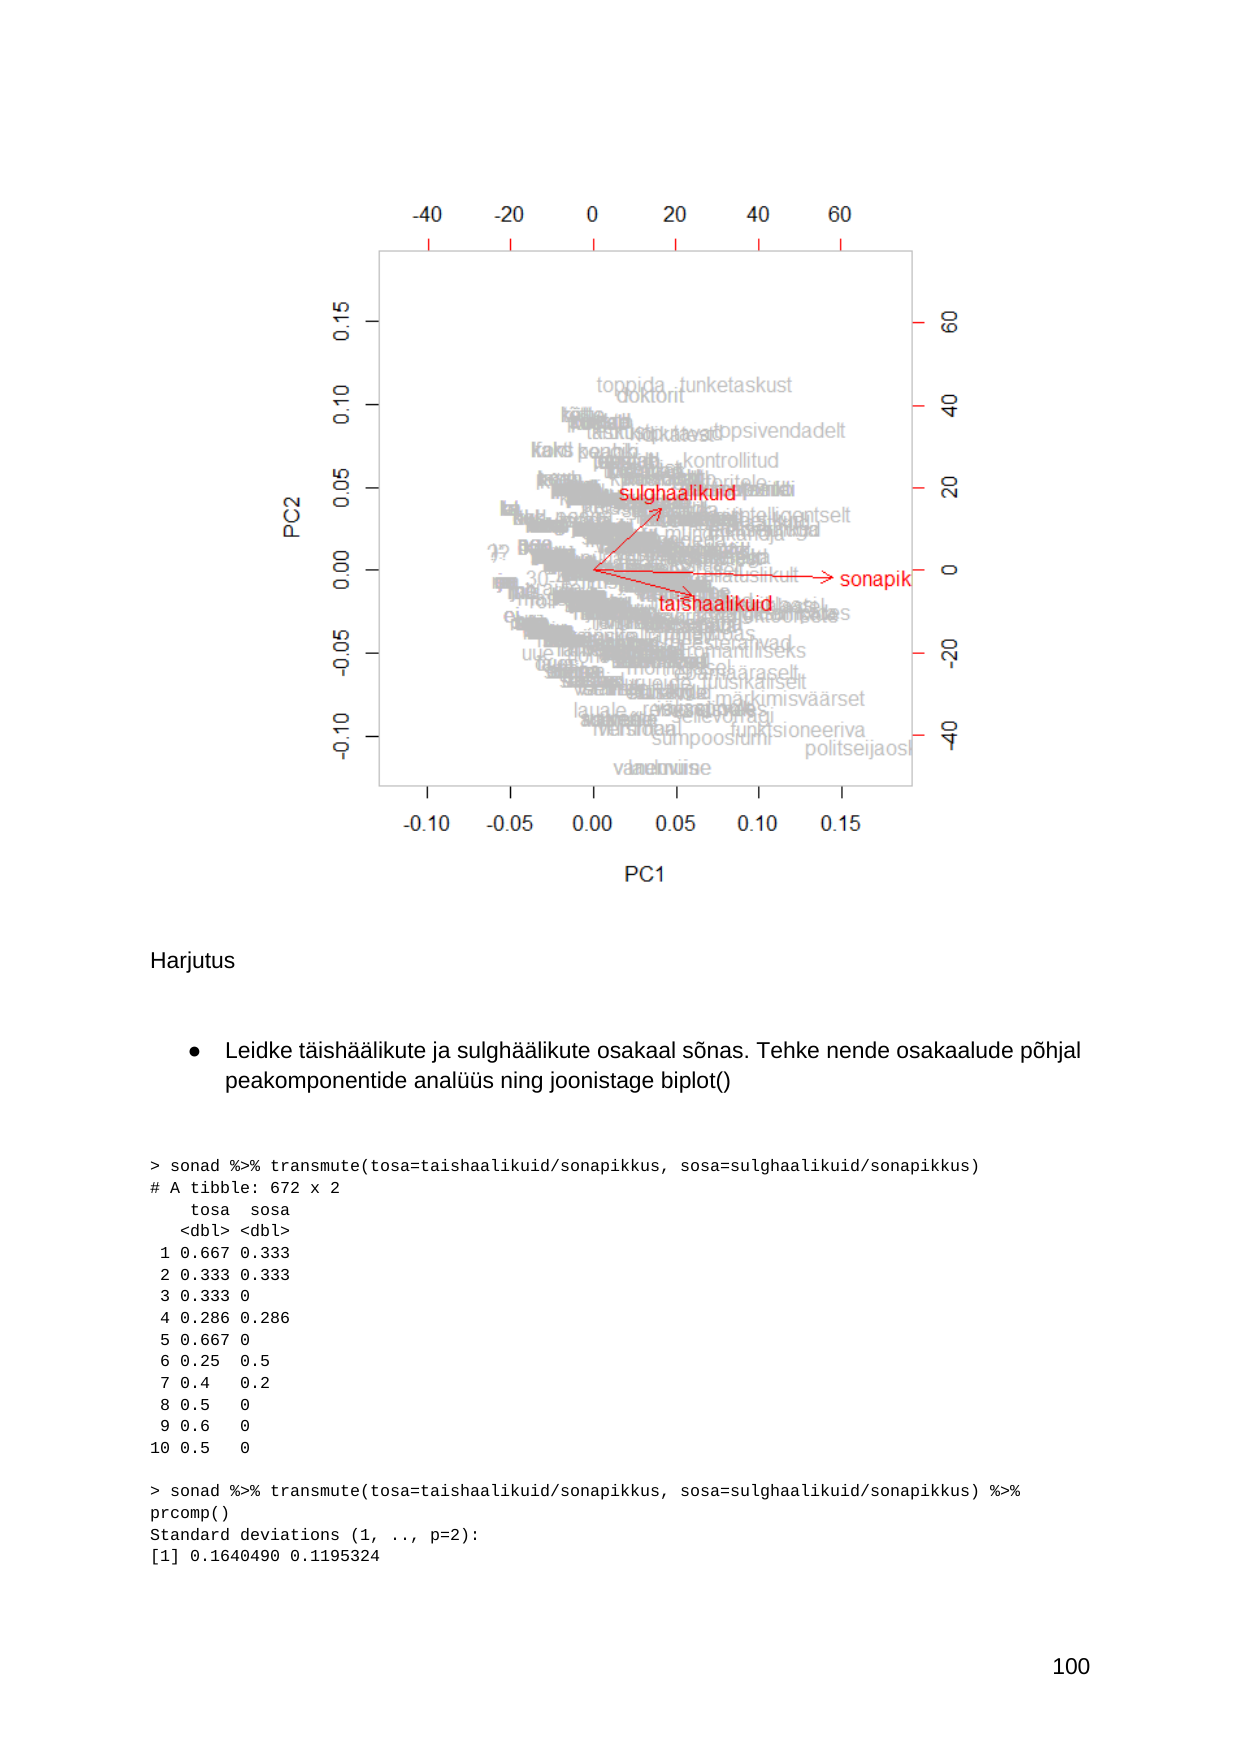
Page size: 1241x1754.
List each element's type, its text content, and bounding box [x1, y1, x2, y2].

text > sonad %>% transmute(tosa=taishaalikuid/sonapikkus, sosa=sulghaalikuid/sonapikkus) [150, 1158, 1090, 1177]
text 10 0.5 0 [150, 1440, 1090, 1458]
text [1] 0.1640490 0.1195324 [150, 1548, 1090, 1567]
text 3 0.333 0 [150, 1288, 1090, 1307]
text 8 0.5 0 [150, 1396, 1090, 1415]
text 1 0.667 0.333 [150, 1245, 1090, 1263]
picture [150, 150, 1091, 913]
text 6 0.25 0.5 [150, 1353, 1090, 1372]
list Leidke täishäälikute ja sulghäälikute osakaal sõnas. Tehke nende osakaalude põhjal peakomponentide analüüs ning joonistage biplot() [187, 1037, 1090, 1094]
text Standard deviations (1, .., p=2): [150, 1526, 1090, 1545]
text 4 0.286 0.286 [150, 1310, 1090, 1328]
text <dbl> <dbl> [150, 1223, 1090, 1242]
text tosa sosa [150, 1201, 1090, 1220]
text # A tibble: 672 x 2 [150, 1180, 1090, 1198]
text 2 0.333 0.333 [150, 1266, 1090, 1285]
text 7 0.4 0.2 [150, 1375, 1090, 1393]
text Harjutus [150, 947, 1090, 973]
text 5 0.667 0 [150, 1331, 1090, 1350]
text 9 0.6 0 [150, 1418, 1090, 1437]
text > sonad %>% transmute(tosa=taishaalikuid/sonapikkus, sosa=sulghaalikuid/sonapikkus) %>% prcomp() [150, 1483, 1090, 1523]
